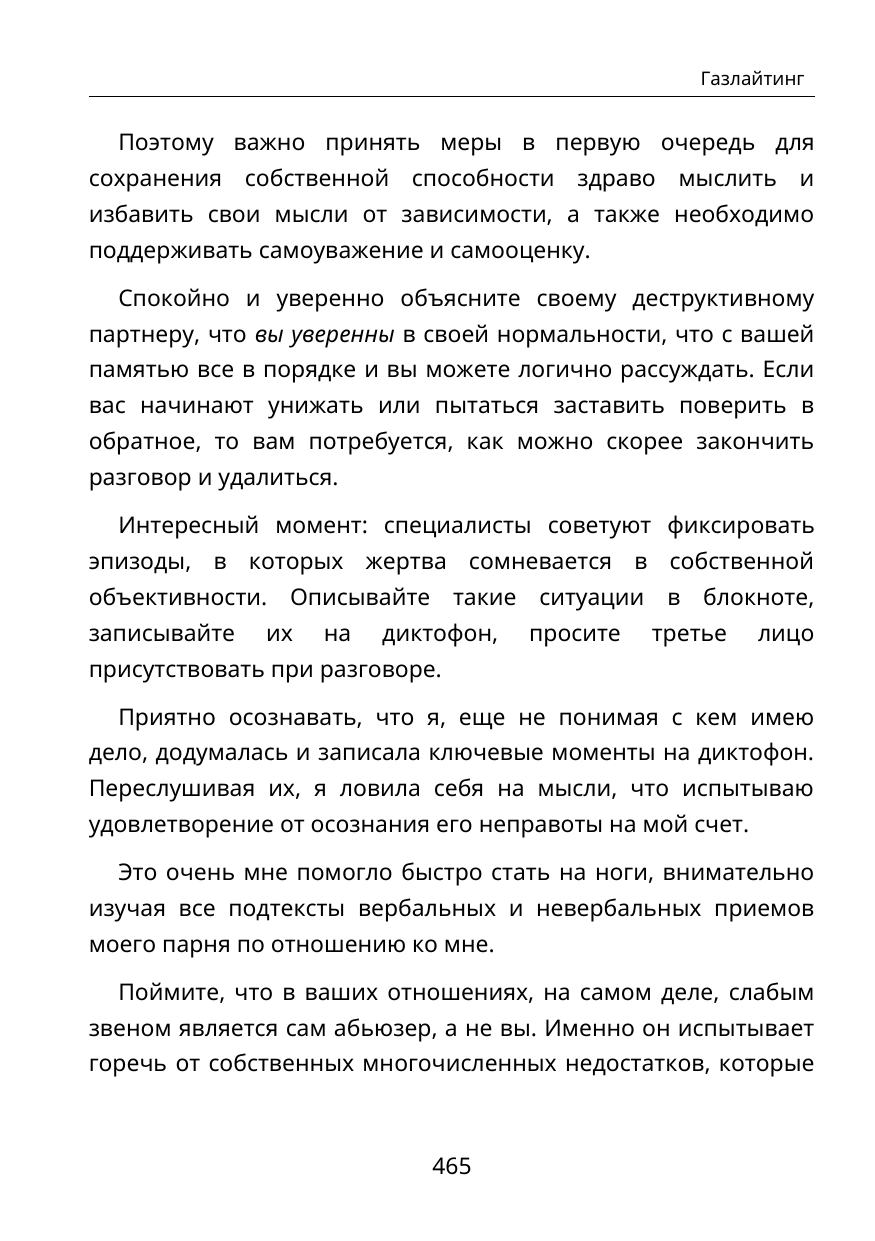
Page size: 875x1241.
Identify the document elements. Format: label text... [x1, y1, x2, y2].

text Приятно осознавать, что я, еще не понимая с кем имею дело, додумалась и записала ключевые моменты на диктофон. Переслушивая их, я ловила себя на мысли, что испытываю удовлетворение от осознания его неправоты на мой счет. [88, 700, 815, 839]
text Спокойно и уверенно объясните своему деструктивному партнеру, что вы уверенны в своей нормальности, что с вашей памятью все в порядке и вы можете логично рассуждать. Если вас начинают унижать или пытаться заставить поверить в обратное, то вам потребуется, как можно скорее закончить разговор и удалиться. [88, 282, 815, 492]
text Интересный момент: специалисты советуют фиксировать эпизоды, в которых жертва сомневается в собственной объективности. Описывайте такие ситуации в блокноте, записывайте их на диктофон, просите третье лицо присутствовать при разговоре. [88, 509, 815, 684]
text Поэтому важно принять меры в первую очередь для сохранения собственной способности здраво мыслить и избавить свои мысли от зависимости, а также необходимо поддерживать самоуважение и самооценку. [88, 126, 815, 265]
text Поймите, что в ваших отношениях, на самом деле, слабым звеном является сам абьюзер, а не вы. Именно он испытывает горечь от собственных многочисленных недостатков, которые [88, 976, 815, 1079]
text Это очень мне помогло быстро стать на ноги, внимательно изучая все подтексты вербальных и невербальных приемов моего парня по отношению ко мне. [88, 856, 815, 959]
